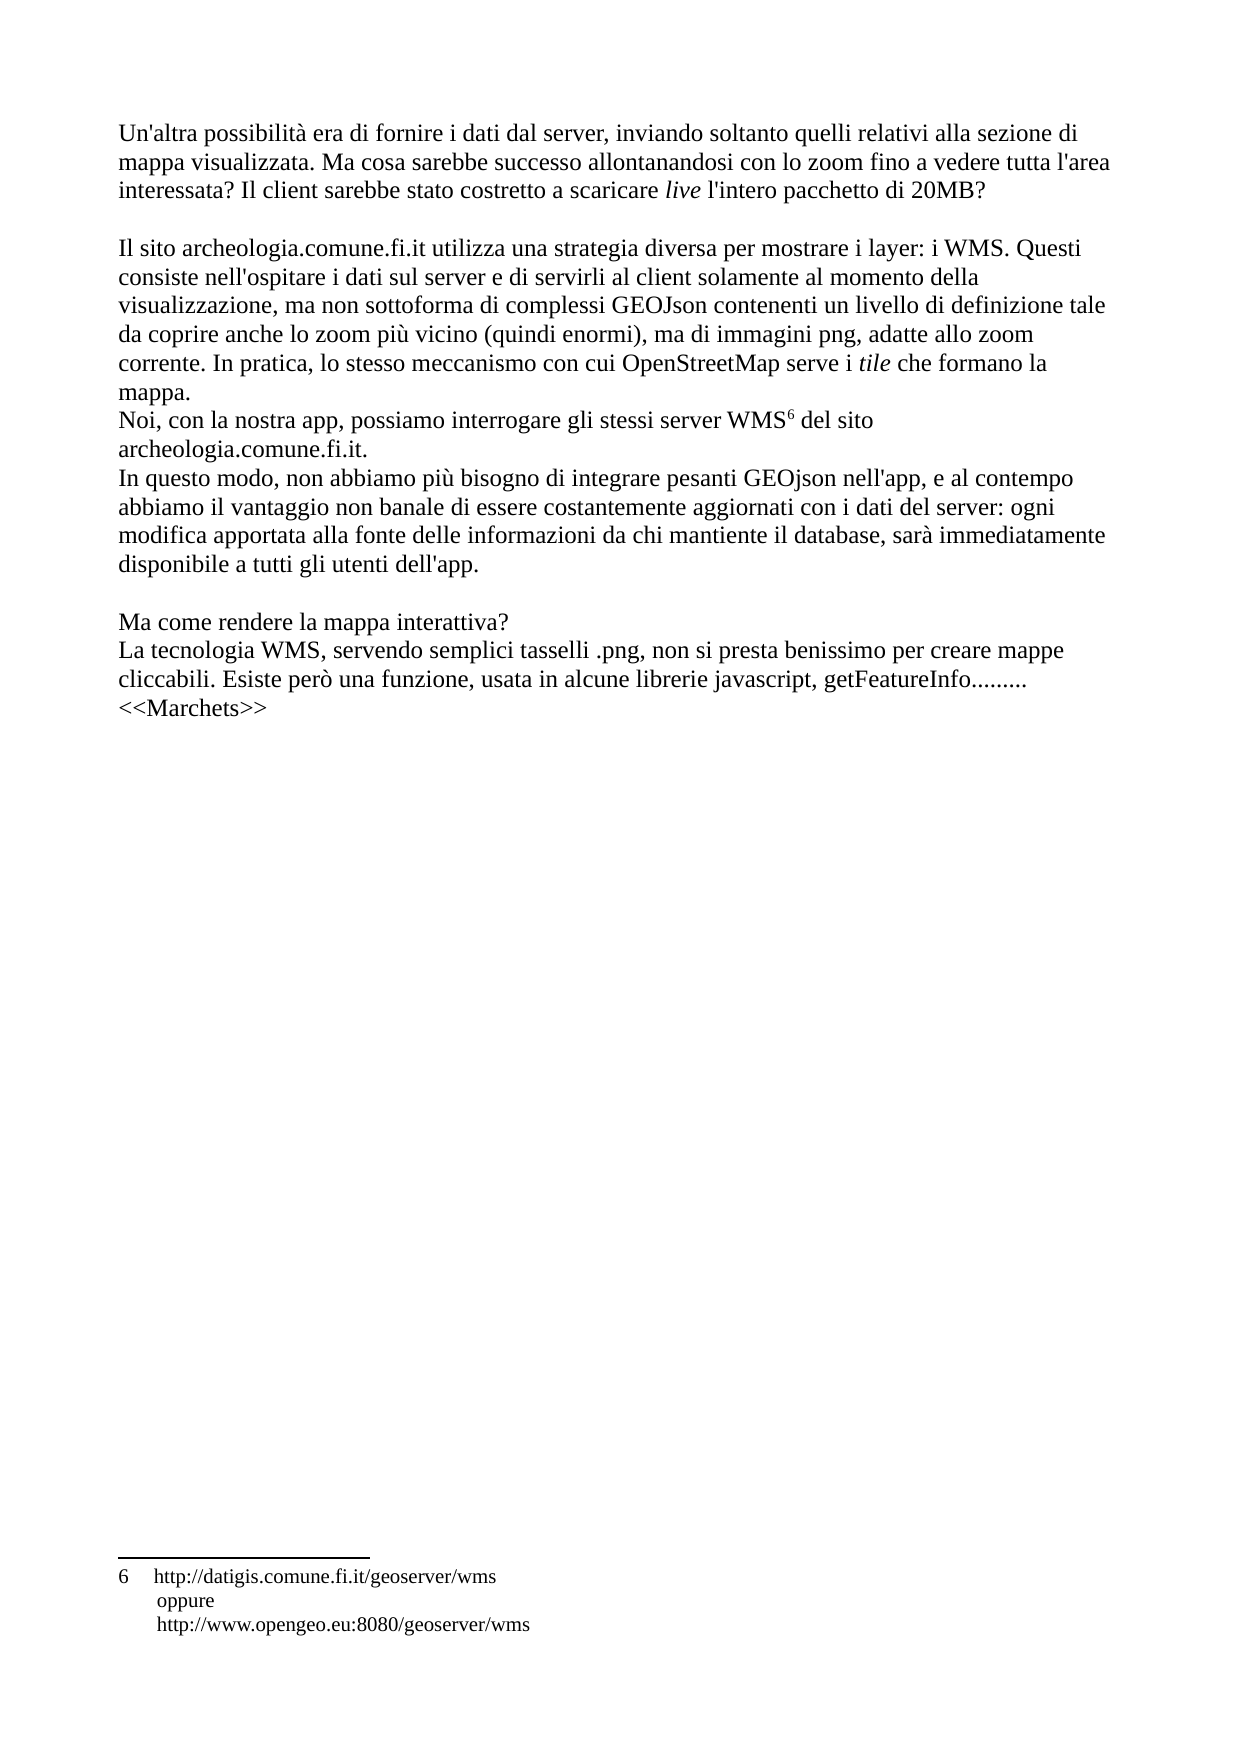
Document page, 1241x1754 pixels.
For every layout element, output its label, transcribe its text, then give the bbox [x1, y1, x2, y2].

text Ma come rendere la mappa interattiva? [118, 607, 1122, 636]
text oppure [157, 1588, 1122, 1612]
text Noi, con la nostra app, possiamo interrogare gli stessi server WMS del sito archeologia.comune.fi.it. [118, 406, 1122, 463]
text Il sito archeologia.comune.fi.it utilizza una strategia diversa per mostrare i layer: i WMS. Questi consiste nell'ospitare i dati sul server e di servirli al client solamente al momento della visualizzazione, ma non sottoforma di complessi GEOJson contenenti un livello di definizione tale da coprire anche lo zoom più vicino (quindi enormi), ma di immagini png, adatte allo zoom corrente. In pratica, lo stesso meccanismo con cui OpenStreetMap serve i tile che formano la mappa. [118, 233, 1122, 406]
text Un'altra possibilità era di fornire i dati dal server, inviando soltanto quelli relativi alla sezione di mappa visualizzata. Ma cosa sarebbe successo allontanandosi con lo zoom fino a vedere tutta l'area interessata? Il client sarebbe stato costretto a scaricare live l'intero pacchetto di 20MB? [118, 118, 1122, 204]
text La tecnologia WMS, servendo semplici tasselli .png, non si presta benissimo per creare mappe cliccabili. Esiste però una funzione, usata in alcune librerie javascript, getFeatureInfo......... <<Marchets>> [118, 636, 1122, 722]
text In questo modo, non abbiamo più bisogno di integrare pesanti GEOjson nell'app, e al contempo abbiamo il vantaggio non banale di essere costantemente aggiornati con i dati del server: ogni modifica apportata alla fonte delle informazioni da chi mantiente il database, sarà immediatamente disponibile a tutti gli utenti dell'app. [118, 463, 1122, 578]
text http://www.opengeo.eu:8080/geoserver/wms [157, 1612, 1122, 1636]
text http://datigis.comune.fi.it/geoserver/wms [118, 1564, 1122, 1588]
